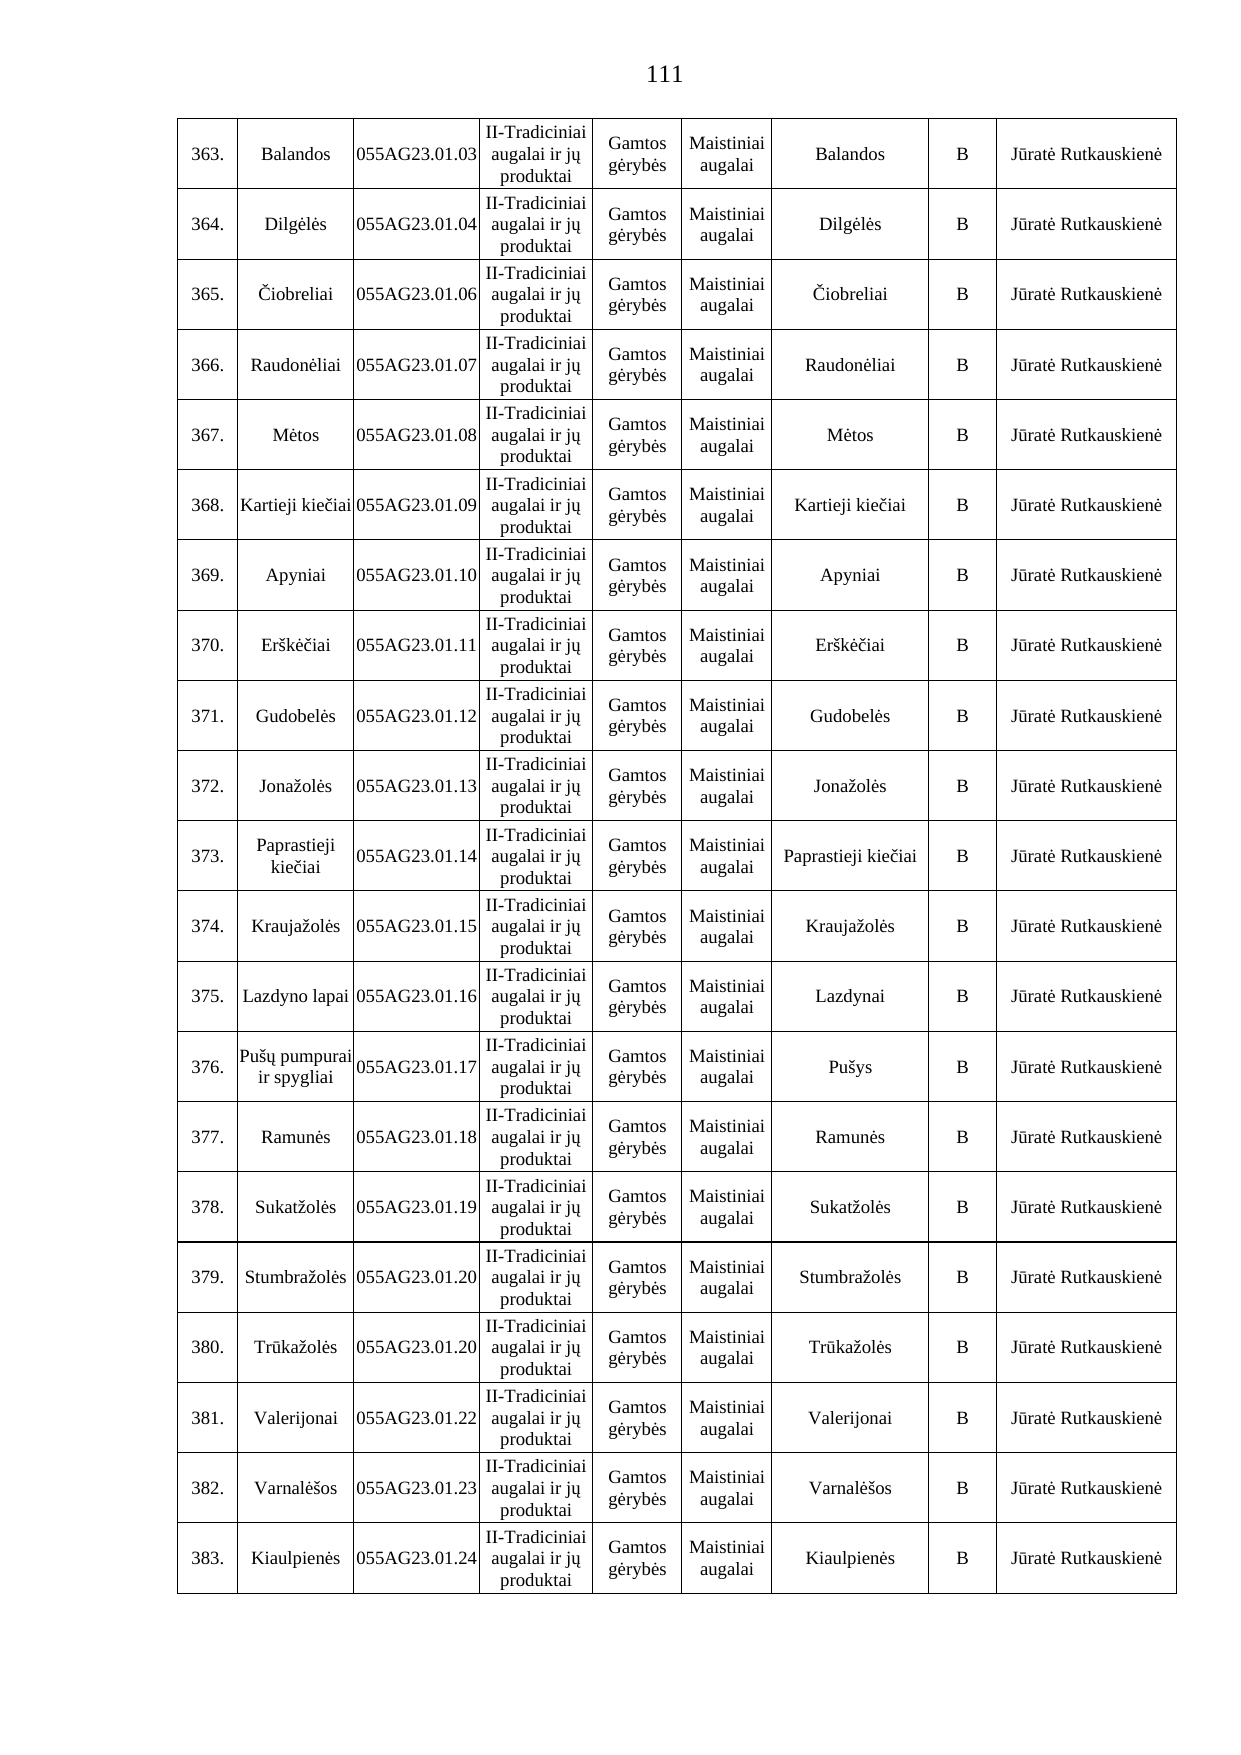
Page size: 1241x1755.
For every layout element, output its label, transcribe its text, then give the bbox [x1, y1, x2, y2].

table_cell II-Tradiciniai augalai ir jų produktai [480, 1383, 592, 1452]
table_cell Gamtos gėrybės [593, 681, 681, 750]
table_cell Paprastieji kiečiai [238, 821, 353, 890]
table_cell Varnalėšos [238, 1453, 353, 1522]
table_cell Jonažolės [772, 751, 928, 820]
table_cell II-Tradiciniai augalai ir jų produktai [480, 681, 592, 750]
table_cell Maistiniai augalai [682, 540, 771, 609]
table_cell [1177, 1452, 1182, 1522]
table_cell [1177, 1031, 1182, 1101]
table_cell Trūkažolės [772, 1313, 928, 1382]
table_cell Gamtos gėrybės [593, 962, 681, 1031]
table_cell Maistiniai augalai [682, 1313, 771, 1382]
table_cell Lazdyno lapai [238, 962, 353, 1031]
table_cell Maistiniai augalai [682, 1383, 771, 1452]
table_cell II-Tradiciniai augalai ir jų produktai [480, 821, 592, 890]
table_cell 055AG23.01.03 [354, 119, 479, 188]
table_cell [1177, 399, 1182, 469]
table_cell Jūratė Rutkauskienė [997, 1243, 1176, 1312]
table_cell 364. [178, 189, 237, 258]
table_cell 383. [178, 1523, 237, 1592]
table_cell Jūratė Rutkauskienė [997, 962, 1176, 1031]
table_cell Jūratė Rutkauskienė [997, 470, 1176, 539]
table_cell Maistiniai augalai [682, 962, 771, 1031]
table_cell Jūratė Rutkauskienė [997, 1383, 1176, 1452]
table_cell Jūratė Rutkauskienė [997, 1102, 1176, 1171]
table_cell Stumbražolės [238, 1243, 353, 1312]
table_cell Jūratė Rutkauskienė [997, 400, 1176, 469]
table_cell 055AG23.01.06 [354, 260, 479, 329]
table_cell Čiobreliai [772, 260, 928, 329]
table_cell II-Tradiciniai augalai ir jų produktai [480, 611, 592, 680]
table_cell Maistiniai augalai [682, 681, 771, 750]
table_cell B [929, 1453, 996, 1522]
table_cell Dilgėlės [772, 189, 928, 258]
table_cell B [929, 681, 996, 750]
table_cell Mėtos [772, 400, 928, 469]
table_cell Ramunės [238, 1102, 353, 1171]
table_cell Varnalėšos [772, 1453, 928, 1522]
table_cell [1177, 750, 1182, 820]
table_cell Ramunės [772, 1102, 928, 1171]
table_cell II-Tradiciniai augalai ir jų produktai [480, 189, 592, 258]
table_cell [1177, 820, 1182, 890]
table_cell 371. [178, 681, 237, 750]
table_cell II-Tradiciniai augalai ir jų produktai [480, 891, 592, 961]
table_cell Trūkažolės [238, 1313, 353, 1382]
table_cell B [929, 821, 996, 890]
table_cell Gamtos gėrybės [593, 119, 681, 188]
table_cell 055AG23.01.24 [354, 1523, 479, 1592]
table_cell B [929, 1243, 996, 1312]
table_cell Gudobelės [238, 681, 353, 750]
table_cell Gamtos gėrybės [593, 1172, 681, 1241]
table_cell B [929, 1523, 996, 1592]
table_cell [1177, 329, 1182, 399]
table_cell Gamtos gėrybės [593, 1102, 681, 1171]
table_cell Kiaulpienės [772, 1523, 928, 1592]
table_cell 055AG23.01.19 [354, 1172, 479, 1241]
table_cell 370. [178, 611, 237, 680]
table_cell 366. [178, 330, 237, 399]
table_cell B [929, 260, 996, 329]
table_cell II-Tradiciniai augalai ir jų produktai [480, 330, 592, 399]
table_cell Gudobelės [772, 681, 928, 750]
table_cell Jūratė Rutkauskienė [997, 119, 1176, 188]
table_cell II-Tradiciniai augalai ir jų produktai [480, 962, 592, 1031]
table_cell II-Tradiciniai augalai ir jų produktai [480, 1102, 592, 1171]
table_cell 369. [178, 540, 237, 609]
table_cell Lazdynai [772, 962, 928, 1031]
table_cell Gamtos gėrybės [593, 1523, 681, 1592]
table_cell Maistiniai augalai [682, 1102, 771, 1171]
table_cell II-Tradiciniai augalai ir jų produktai [480, 540, 592, 609]
table_cell Sukatžolės [238, 1172, 353, 1241]
table_cell Gamtos gėrybės [593, 189, 681, 258]
table_cell [1177, 1101, 1182, 1171]
table_cell 055AG23.01.18 [354, 1102, 479, 1171]
table_cell B [929, 189, 996, 258]
table_cell 055AG23.01.20 [354, 1243, 479, 1312]
table_cell Jūratė Rutkauskienė [997, 1313, 1176, 1382]
table_cell Jonažolės [238, 751, 353, 820]
table_cell Erškėčiai [238, 611, 353, 680]
table_cell Jūratė Rutkauskienė [997, 891, 1176, 961]
table_cell [1177, 961, 1182, 1031]
table_cell Maistiniai augalai [682, 400, 771, 469]
table_cell Gamtos gėrybės [593, 1032, 681, 1101]
table_cell 368. [178, 470, 237, 539]
table_cell B [929, 400, 996, 469]
table_cell [1177, 539, 1182, 609]
table_cell Gamtos gėrybės [593, 1383, 681, 1452]
table_cell 376. [178, 1032, 237, 1101]
table_cell [1177, 680, 1182, 750]
table_cell II-Tradiciniai augalai ir jų produktai [480, 1523, 592, 1592]
table_cell 055AG23.01.09 [354, 470, 479, 539]
table_cell II-Tradiciniai augalai ir jų produktai [480, 1453, 592, 1522]
table_cell Maistiniai augalai [682, 1172, 771, 1241]
table_cell Gamtos gėrybės [593, 470, 681, 539]
table_cell B [929, 1032, 996, 1101]
table_cell Gamtos gėrybės [593, 821, 681, 890]
table_cell 055AG23.01.08 [354, 400, 479, 469]
table_cell II-Tradiciniai augalai ir jų produktai [480, 400, 592, 469]
table_cell Gamtos gėrybės [593, 330, 681, 399]
table_cell Jūratė Rutkauskienė [997, 1453, 1176, 1522]
table_cell B [929, 330, 996, 399]
table_cell 055AG23.01.23 [354, 1453, 479, 1522]
table_cell 055AG23.01.17 [354, 1032, 479, 1101]
table_cell Maistiniai augalai [682, 611, 771, 680]
table_cell II-Tradiciniai augalai ir jų produktai [480, 751, 592, 820]
table_cell Jūratė Rutkauskienė [997, 260, 1176, 329]
table_cell Balandos [238, 119, 353, 188]
table_cell 375. [178, 962, 237, 1031]
table_cell [1177, 890, 1182, 961]
table_cell Jūratė Rutkauskienė [997, 681, 1176, 750]
table_cell [1177, 610, 1182, 680]
table_cell Kraujažolės [238, 891, 353, 961]
table_cell II-Tradiciniai augalai ir jų produktai [480, 119, 592, 188]
table_cell Maistiniai augalai [682, 119, 771, 188]
table_cell 380. [178, 1313, 237, 1382]
table_cell B [929, 962, 996, 1031]
table_cell 055AG23.01.11 [354, 611, 479, 680]
table_cell Jūratė Rutkauskienė [997, 821, 1176, 890]
table_cell B [929, 119, 996, 188]
table_cell 055AG23.01.10 [354, 540, 479, 609]
table_cell Gamtos gėrybės [593, 1453, 681, 1522]
table_cell Kartieji kiečiai [772, 470, 928, 539]
table_cell Maistiniai augalai [682, 1523, 771, 1592]
table_cell Balandos [772, 119, 928, 188]
table_cell Jūratė Rutkauskienė [997, 1172, 1176, 1241]
table_cell 055AG23.01.04 [354, 189, 479, 258]
table_cell [1177, 259, 1182, 329]
table_cell Gamtos gėrybės [593, 891, 681, 961]
table_cell 055AG23.01.16 [354, 962, 479, 1031]
table_cell 363. [178, 119, 237, 188]
table_cell Kraujažolės [772, 891, 928, 961]
table_cell II-Tradiciniai augalai ir jų produktai [480, 1243, 592, 1312]
table_cell II-Tradiciniai augalai ir jų produktai [480, 1032, 592, 1101]
table_cell Valerijonai [772, 1383, 928, 1452]
table_cell Valerijonai [238, 1383, 353, 1452]
table_cell Čiobreliai [238, 260, 353, 329]
table_cell B [929, 1172, 996, 1241]
table_cell II-Tradiciniai augalai ir jų produktai [480, 260, 592, 329]
table_cell Sukatžolės [772, 1172, 928, 1241]
table_cell B [929, 1383, 996, 1452]
table_cell 379. [178, 1243, 237, 1312]
table_cell II-Tradiciniai augalai ir jų produktai [480, 470, 592, 539]
table_cell Maistiniai augalai [682, 1453, 771, 1522]
table_cell 382. [178, 1453, 237, 1522]
table_cell Maistiniai augalai [682, 189, 771, 258]
table_cell Jūratė Rutkauskienė [997, 751, 1176, 820]
table_cell II-Tradiciniai augalai ir jų produktai [480, 1313, 592, 1382]
table_cell B [929, 470, 996, 539]
table_cell B [929, 1313, 996, 1382]
table_cell 055AG23.01.12 [354, 681, 479, 750]
table_cell 378. [178, 1172, 237, 1241]
table_cell Gamtos gėrybės [593, 1243, 681, 1312]
table_cell Maistiniai augalai [682, 891, 771, 961]
table_cell Raudonėliai [772, 330, 928, 399]
table_cell 055AG23.01.15 [354, 891, 479, 961]
table_cell 381. [178, 1383, 237, 1452]
table_cell [1177, 118, 1182, 188]
table_cell Gamtos gėrybės [593, 751, 681, 820]
table_cell 055AG23.01.14 [354, 821, 479, 890]
table_cell B [929, 891, 996, 961]
table_cell Apyniai [238, 540, 353, 609]
table_cell Gamtos gėrybės [593, 260, 681, 329]
table_cell 377. [178, 1102, 237, 1171]
table_cell 055AG23.01.22 [354, 1383, 479, 1452]
table_cell 372. [178, 751, 237, 820]
table_cell Gamtos gėrybės [593, 1313, 681, 1382]
table_cell 367. [178, 400, 237, 469]
table_cell Pušų pumpurai ir spygliai [238, 1032, 353, 1101]
table_cell [1177, 188, 1182, 258]
table_cell 055AG23.01.07 [354, 330, 479, 399]
table_cell 055AG23.01.13 [354, 751, 479, 820]
table_cell Jūratė Rutkauskienė [997, 540, 1176, 609]
table_cell Jūratė Rutkauskienė [997, 1032, 1176, 1101]
table_cell [1177, 1241, 1182, 1312]
table_cell Dilgėlės [238, 189, 353, 258]
table_cell Maistiniai augalai [682, 821, 771, 890]
table_cell B [929, 611, 996, 680]
table_cell 373. [178, 821, 237, 890]
table_cell Mėtos [238, 400, 353, 469]
table_cell Paprastieji kiečiai [772, 821, 928, 890]
table_cell B [929, 1102, 996, 1171]
table_cell B [929, 540, 996, 609]
table_cell Maistiniai augalai [682, 470, 771, 539]
table_cell Jūratė Rutkauskienė [997, 189, 1176, 258]
table_cell Stumbražolės [772, 1243, 928, 1312]
table_cell 374. [178, 891, 237, 961]
table_cell 365. [178, 260, 237, 329]
table_cell Gamtos gėrybės [593, 611, 681, 680]
table_cell [1177, 1522, 1182, 1592]
table_cell Kiaulpienės [238, 1523, 353, 1592]
table_cell Maistiniai augalai [682, 330, 771, 399]
table_cell Maistiniai augalai [682, 1243, 771, 1312]
table_cell [1177, 1312, 1182, 1382]
table_cell Gamtos gėrybės [593, 540, 681, 609]
table_cell Jūratė Rutkauskienė [997, 611, 1176, 680]
table_cell Raudonėliai [238, 330, 353, 399]
table_cell Jūratė Rutkauskienė [997, 330, 1176, 399]
table_cell Apyniai [772, 540, 928, 609]
table_cell Maistiniai augalai [682, 751, 771, 820]
table_cell [1177, 1171, 1182, 1241]
table_cell Gamtos gėrybės [593, 400, 681, 469]
table_cell B [929, 751, 996, 820]
table_cell Maistiniai augalai [682, 1032, 771, 1101]
table_cell [1177, 1382, 1182, 1452]
table_cell Pušys [772, 1032, 928, 1101]
table_cell II-Tradiciniai augalai ir jų produktai [480, 1172, 592, 1241]
table_cell Kartieji kiečiai [238, 470, 353, 539]
table_cell 055AG23.01.20 [354, 1313, 479, 1382]
table_cell Erškėčiai [772, 611, 928, 680]
table_cell Jūratė Rutkauskienė [997, 1523, 1176, 1592]
table_cell [1177, 469, 1182, 539]
table_cell Maistiniai augalai [682, 260, 771, 329]
